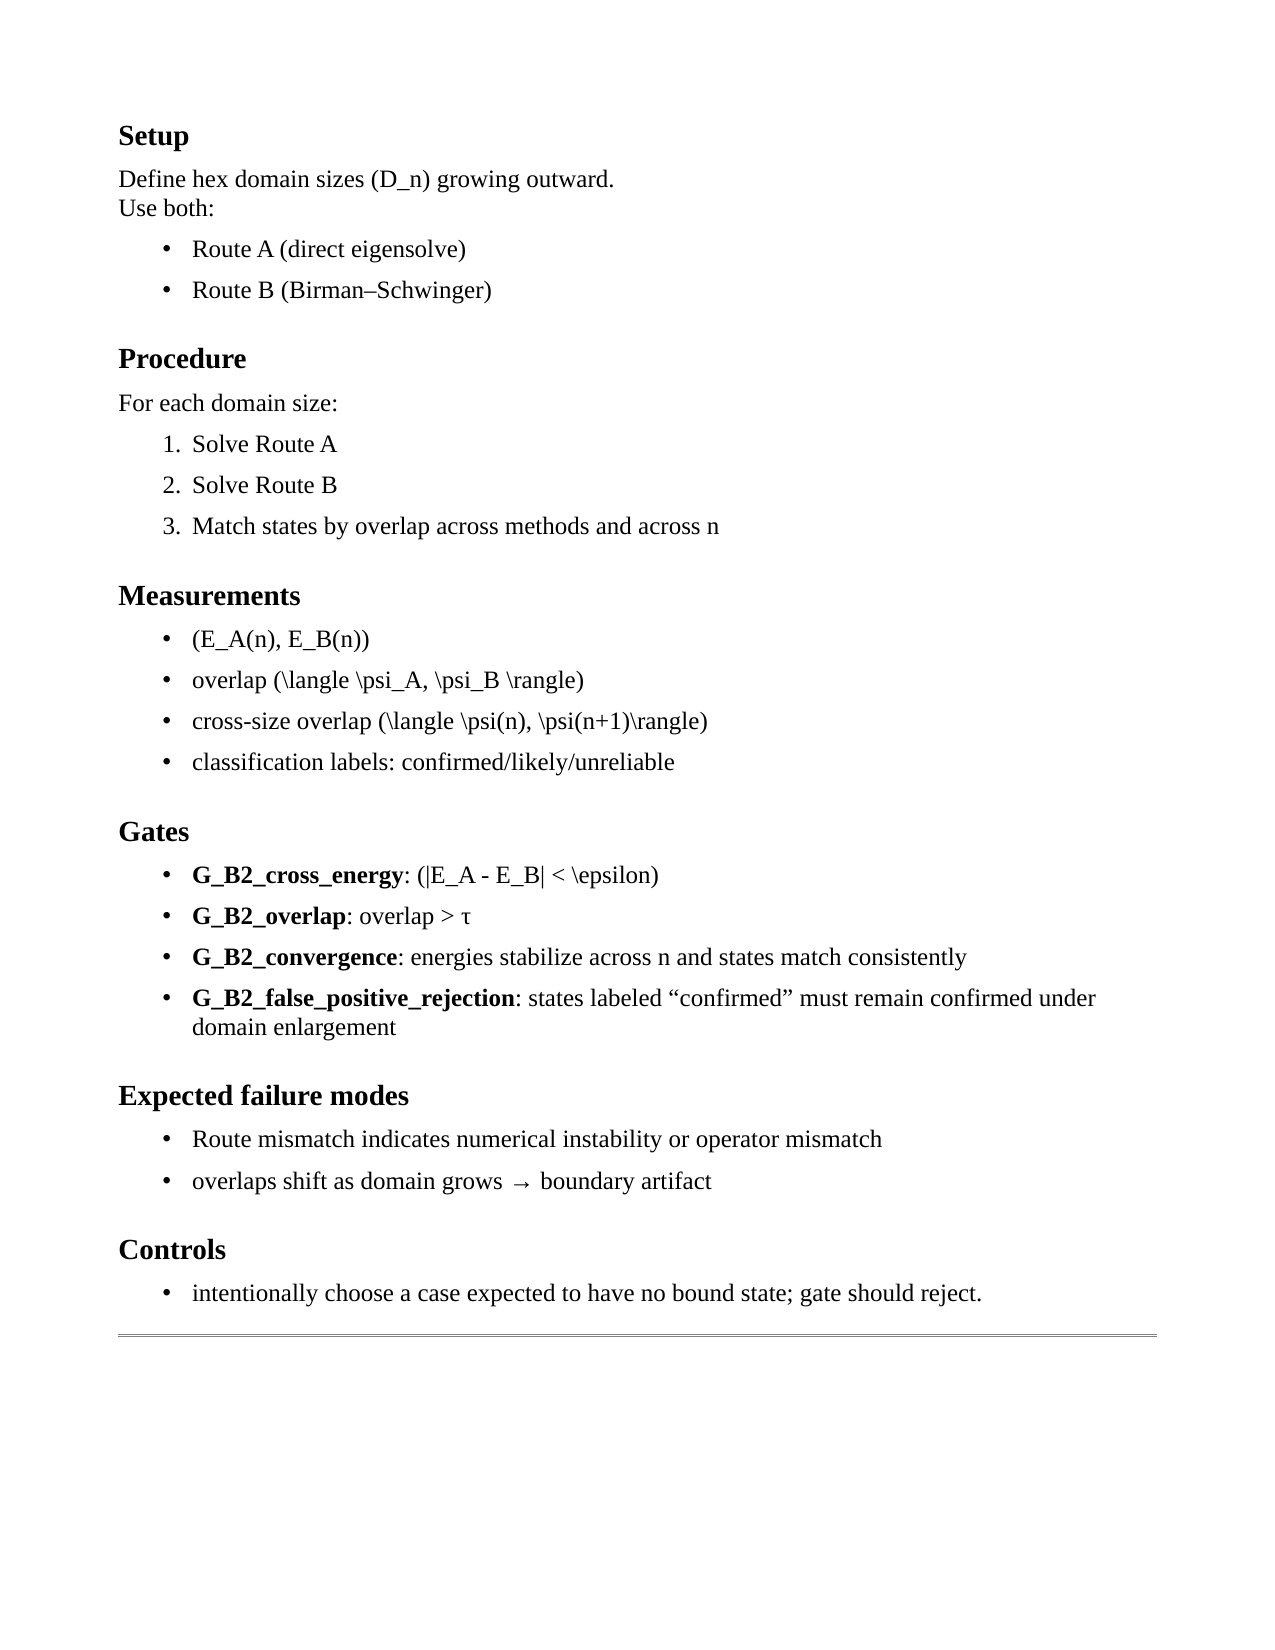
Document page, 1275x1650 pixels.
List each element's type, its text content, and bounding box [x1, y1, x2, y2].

list cross-size overlap (\langle \psi(n), \psi(n+1)\rangle) [162, 706, 1157, 735]
list Route mismatch indicates numerical instability or operator mismatch [162, 1124, 1157, 1153]
text Define hex domain sizes (D_n) growing outward. Use both: [118, 164, 1157, 222]
text For each domain size: [118, 388, 1157, 416]
subtitle Setup [118, 118, 1157, 152]
list Match states by overlap across methods and across n [162, 511, 1157, 540]
list G_B2_overlap: overlap > τ [162, 901, 1157, 930]
list Route B (Birman–Schwinger) [162, 275, 1157, 304]
list G_B2_cross_energy: (|E_A - E_B| < \epsilon) [162, 860, 1157, 888]
list overlap (\langle \psi_A, \psi_B \rangle) [162, 665, 1157, 694]
list classification labels: confirmed/likely/unreliable [162, 747, 1157, 776]
subtitle Procedure [118, 342, 1157, 375]
subtitle Measurements [118, 578, 1157, 611]
list Solve Route B [162, 470, 1157, 499]
list Route A (direct eigensolve) [162, 234, 1157, 263]
list intentionally choose a case expected to have no bound state; gate should reject. [162, 1278, 1157, 1307]
subtitle Controls [118, 1232, 1157, 1266]
subtitle Gates [118, 814, 1157, 847]
list (E_A(n), E_B(n)) [162, 624, 1157, 652]
list Solve Route A [162, 429, 1157, 458]
list G_B2_false_positive_rejection: states labeled “confirmed” must remain confirmed under domain enlargement [162, 983, 1157, 1041]
list G_B2_convergence: energies stabilize across n and states match consistently [162, 942, 1157, 971]
list overlaps shift as domain grows → boundary artifact [162, 1166, 1157, 1194]
subtitle Expected failure modes [118, 1078, 1157, 1112]
